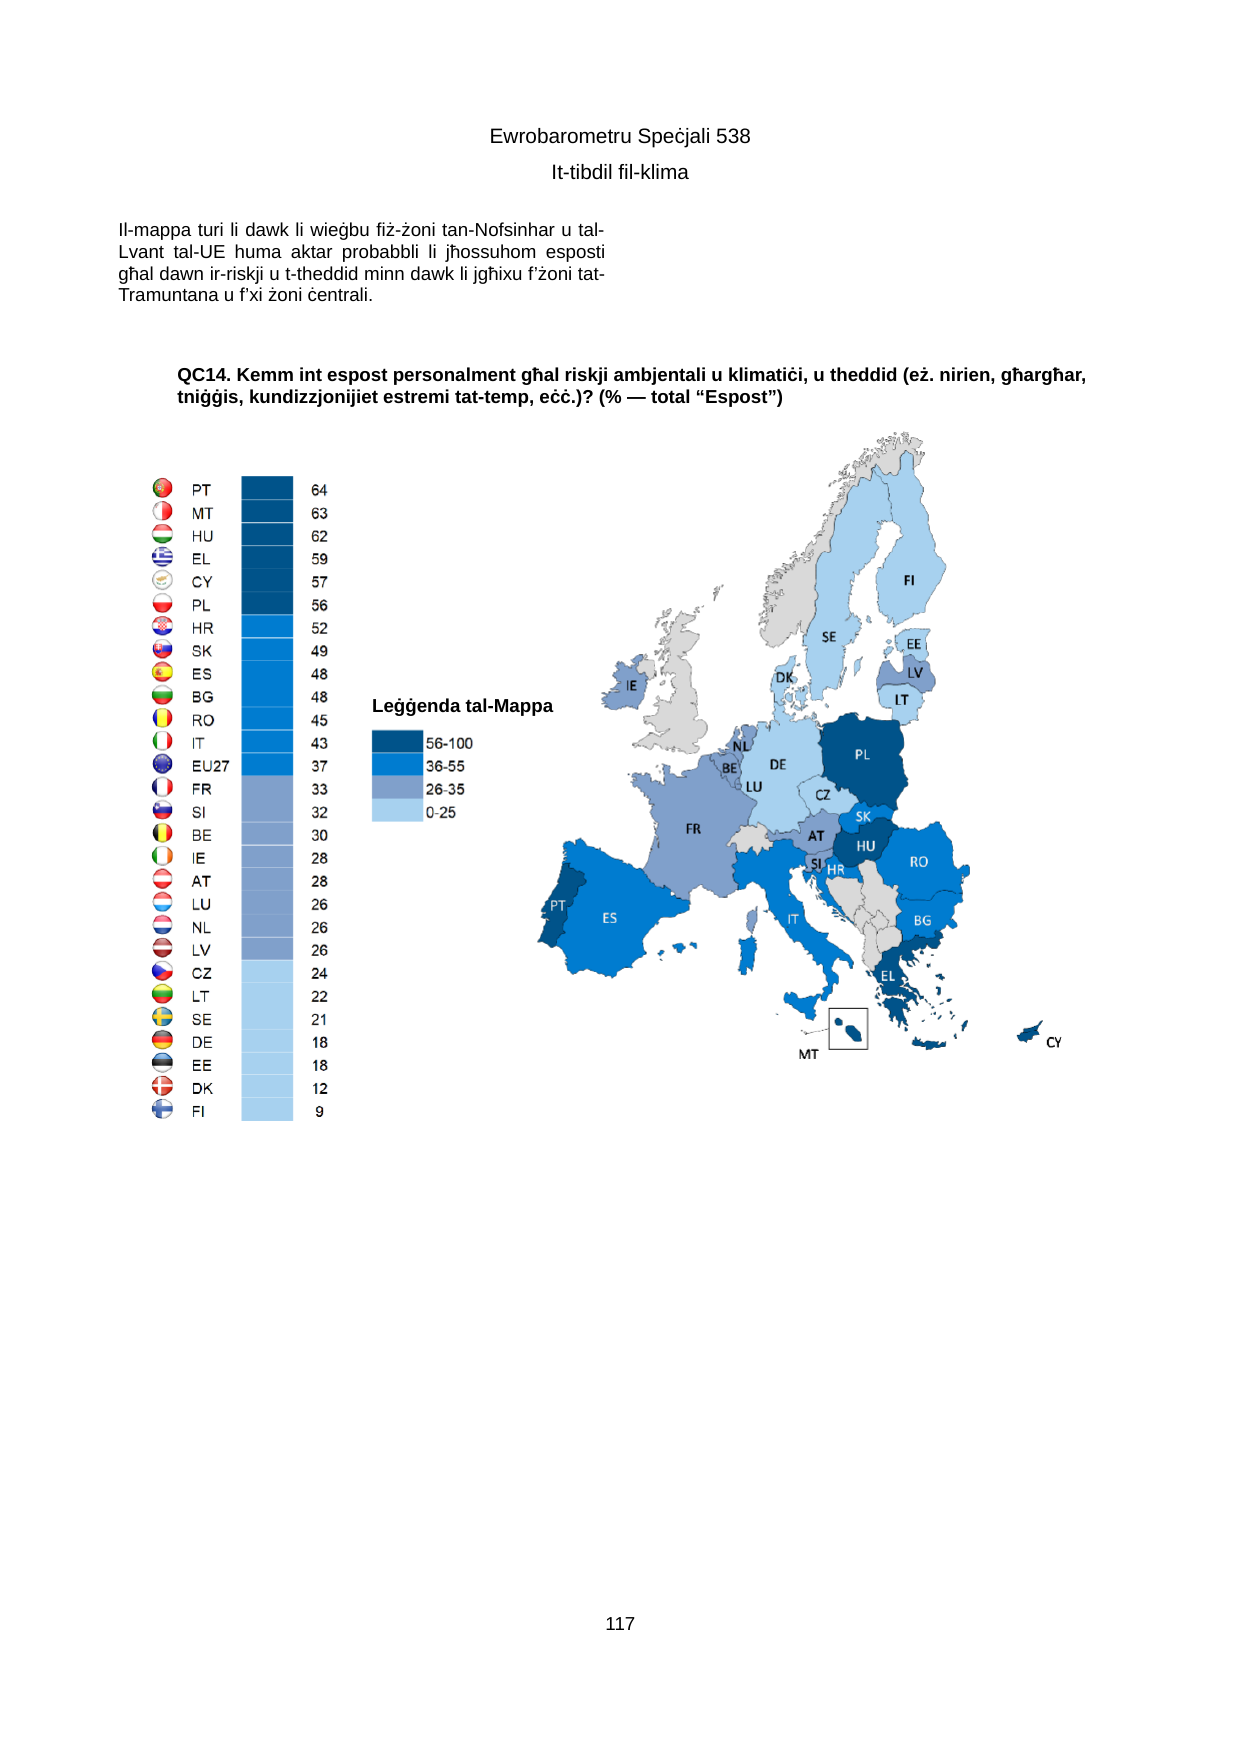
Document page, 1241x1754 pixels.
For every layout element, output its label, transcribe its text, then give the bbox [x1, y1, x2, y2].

picture [118, 427, 1066, 1129]
text Il-mappa turi li dawk li wieġbu fiż-żoni tan-Nofsinhar u tal-Lvant tal-UE huma aktar probabbli li jħossuhom esposti għal dawn ir-riskji u t-theddid minn dawk li jgħixu f’żoni tat-Tramuntana u f’xi żoni ċentrali. [118, 219, 605, 306]
